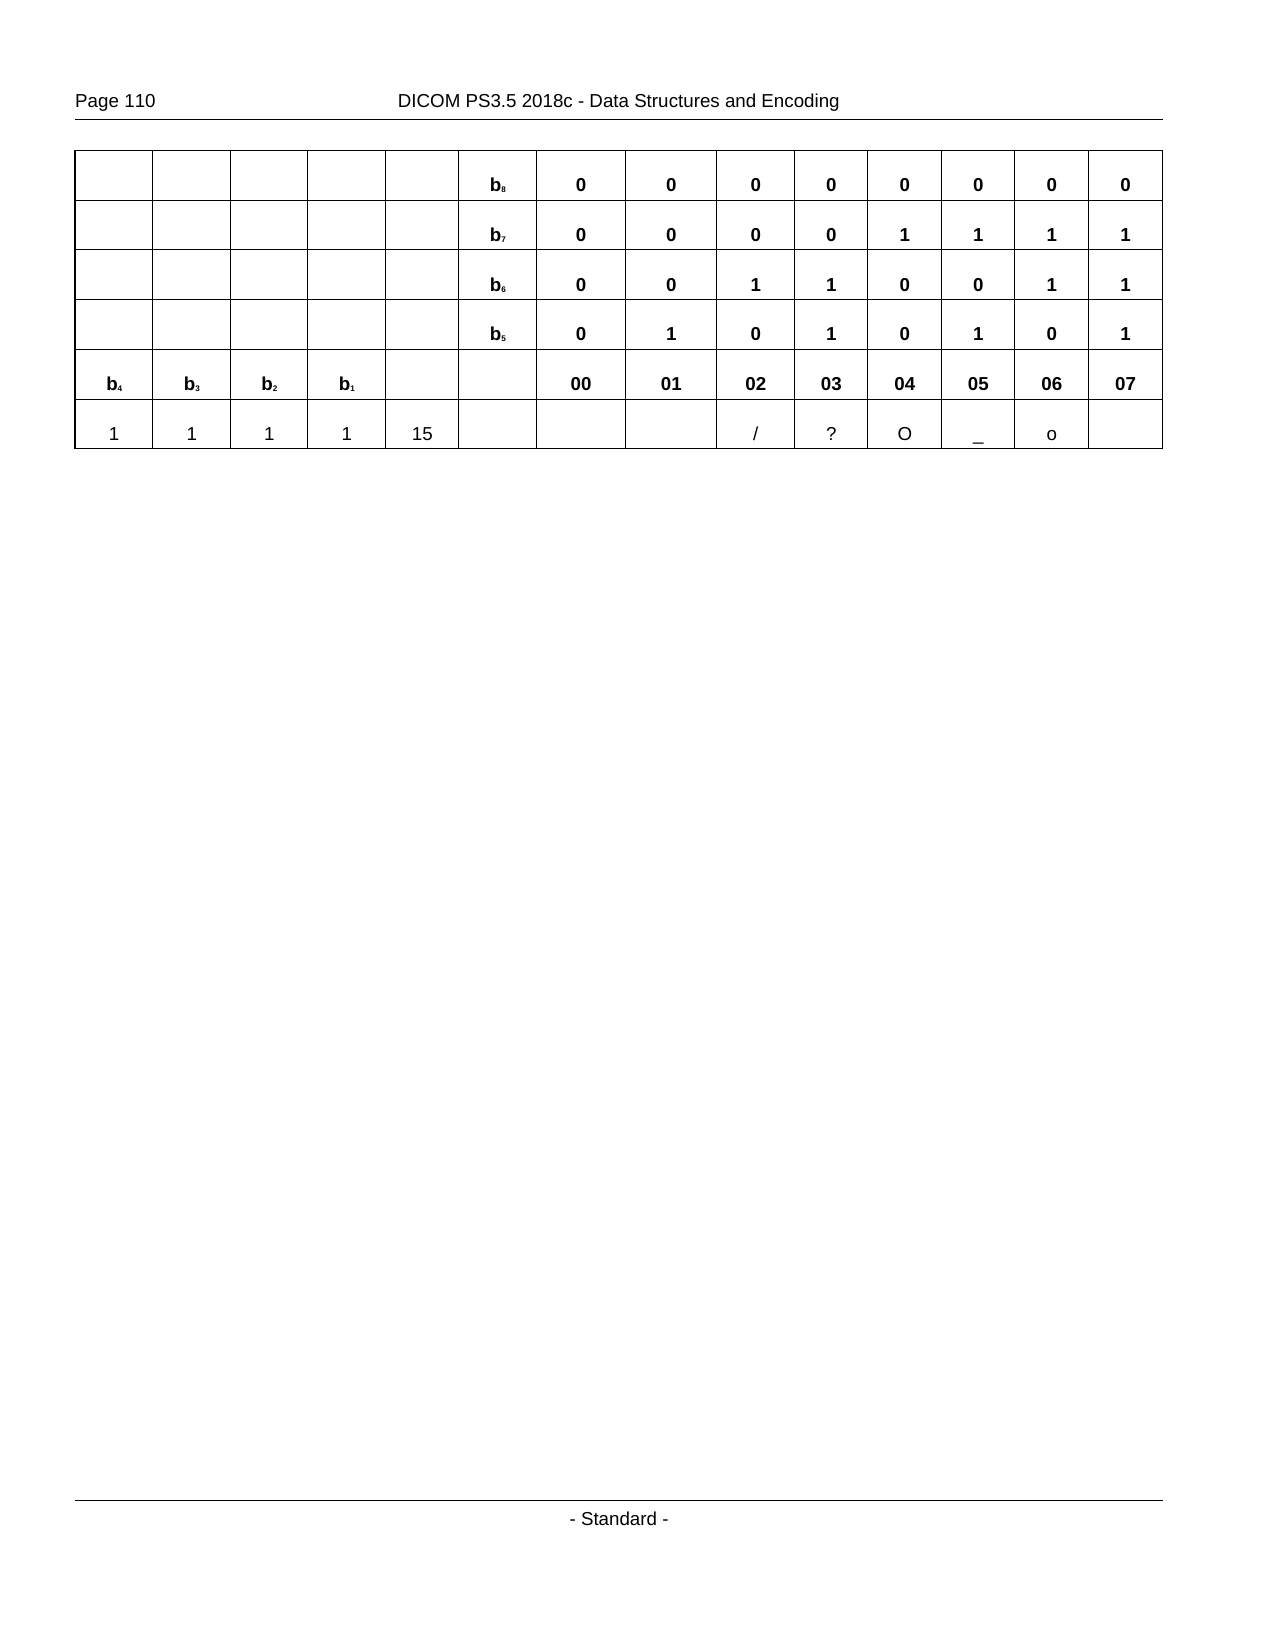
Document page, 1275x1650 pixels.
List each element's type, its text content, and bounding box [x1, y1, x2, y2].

table_cell 1 [1015, 250, 1088, 299]
table_cell 05 [942, 350, 1014, 398]
table_header 0 [942, 151, 1014, 200]
table_header b8 [459, 151, 536, 200]
table_cell b4 [76, 350, 152, 398]
table_cell 1 [308, 400, 385, 448]
table_cell [231, 250, 307, 299]
table_cell 1 [942, 300, 1014, 349]
table_cell b5 [459, 300, 536, 349]
table_cell 0 [537, 201, 625, 249]
table_cell [308, 201, 385, 249]
table_cell 03 [795, 350, 867, 398]
table_cell 0 [868, 250, 941, 299]
table_cell [231, 201, 307, 249]
table_cell ? [795, 400, 867, 448]
table_cell [76, 201, 152, 249]
table_header 0 [537, 151, 625, 200]
table_cell b1 [308, 350, 385, 398]
table_cell 0 [626, 201, 716, 249]
table_cell 15 [386, 400, 458, 448]
table_cell _ [942, 400, 1014, 448]
table_cell 0 [626, 250, 716, 299]
table_cell 1 [153, 400, 230, 448]
table_cell 04 [868, 350, 941, 398]
table_cell o [1015, 400, 1088, 448]
table_cell b3 [153, 350, 230, 398]
table_cell 0 [717, 201, 794, 249]
table_header 0 [626, 151, 716, 200]
table_cell 1 [717, 250, 794, 299]
table_cell 1 [76, 400, 152, 448]
table_header [153, 151, 230, 200]
table_header 0 [868, 151, 941, 200]
table_cell 1 [1089, 300, 1162, 349]
table_cell b7 [459, 201, 536, 249]
table_cell [308, 250, 385, 299]
table_cell [153, 300, 230, 349]
table_cell [153, 201, 230, 249]
table_header 0 [1089, 151, 1162, 200]
table_cell 06 [1015, 350, 1088, 398]
table_cell [386, 250, 458, 299]
table_cell / [717, 400, 794, 448]
table_header [231, 151, 307, 200]
table_cell 1 [868, 201, 941, 249]
table_header 0 [1015, 151, 1088, 200]
table_header [386, 151, 458, 200]
table_cell 0 [717, 300, 794, 349]
table_cell [386, 201, 458, 249]
table_cell [626, 400, 716, 448]
table_cell [386, 300, 458, 349]
table_cell 07 [1089, 350, 1162, 398]
table_cell [537, 400, 625, 448]
table_cell 1 [1089, 250, 1162, 299]
table_cell 01 [626, 350, 716, 398]
table_cell [76, 300, 152, 349]
table_cell [386, 350, 458, 398]
table_cell [459, 400, 536, 448]
table_cell O [868, 400, 941, 448]
table_cell 1 [231, 400, 307, 448]
table_cell 1 [795, 300, 867, 349]
table_header 0 [795, 151, 867, 200]
table_cell 1 [942, 201, 1014, 249]
table_cell 0 [868, 300, 941, 349]
table_cell 0 [537, 300, 625, 349]
table_cell 1 [626, 300, 716, 349]
table_cell 02 [717, 350, 794, 398]
table_cell 1 [1015, 201, 1088, 249]
table_cell 1 [795, 250, 867, 299]
table_header [308, 151, 385, 200]
table_cell [308, 300, 385, 349]
table_cell [153, 250, 230, 299]
table_header 0 [717, 151, 794, 200]
table_cell 00 [537, 350, 625, 398]
table_cell b2 [231, 350, 307, 398]
table_cell 1 [1089, 201, 1162, 249]
table_cell [459, 350, 536, 398]
table_cell b6 [459, 250, 536, 299]
table_cell [76, 250, 152, 299]
table_cell 0 [1015, 300, 1088, 349]
table_cell 0 [537, 250, 625, 299]
table_cell 0 [795, 201, 867, 249]
table_cell 0 [942, 250, 1014, 299]
table_cell [231, 300, 307, 349]
table_cell [1089, 400, 1162, 448]
table_header [76, 151, 152, 200]
